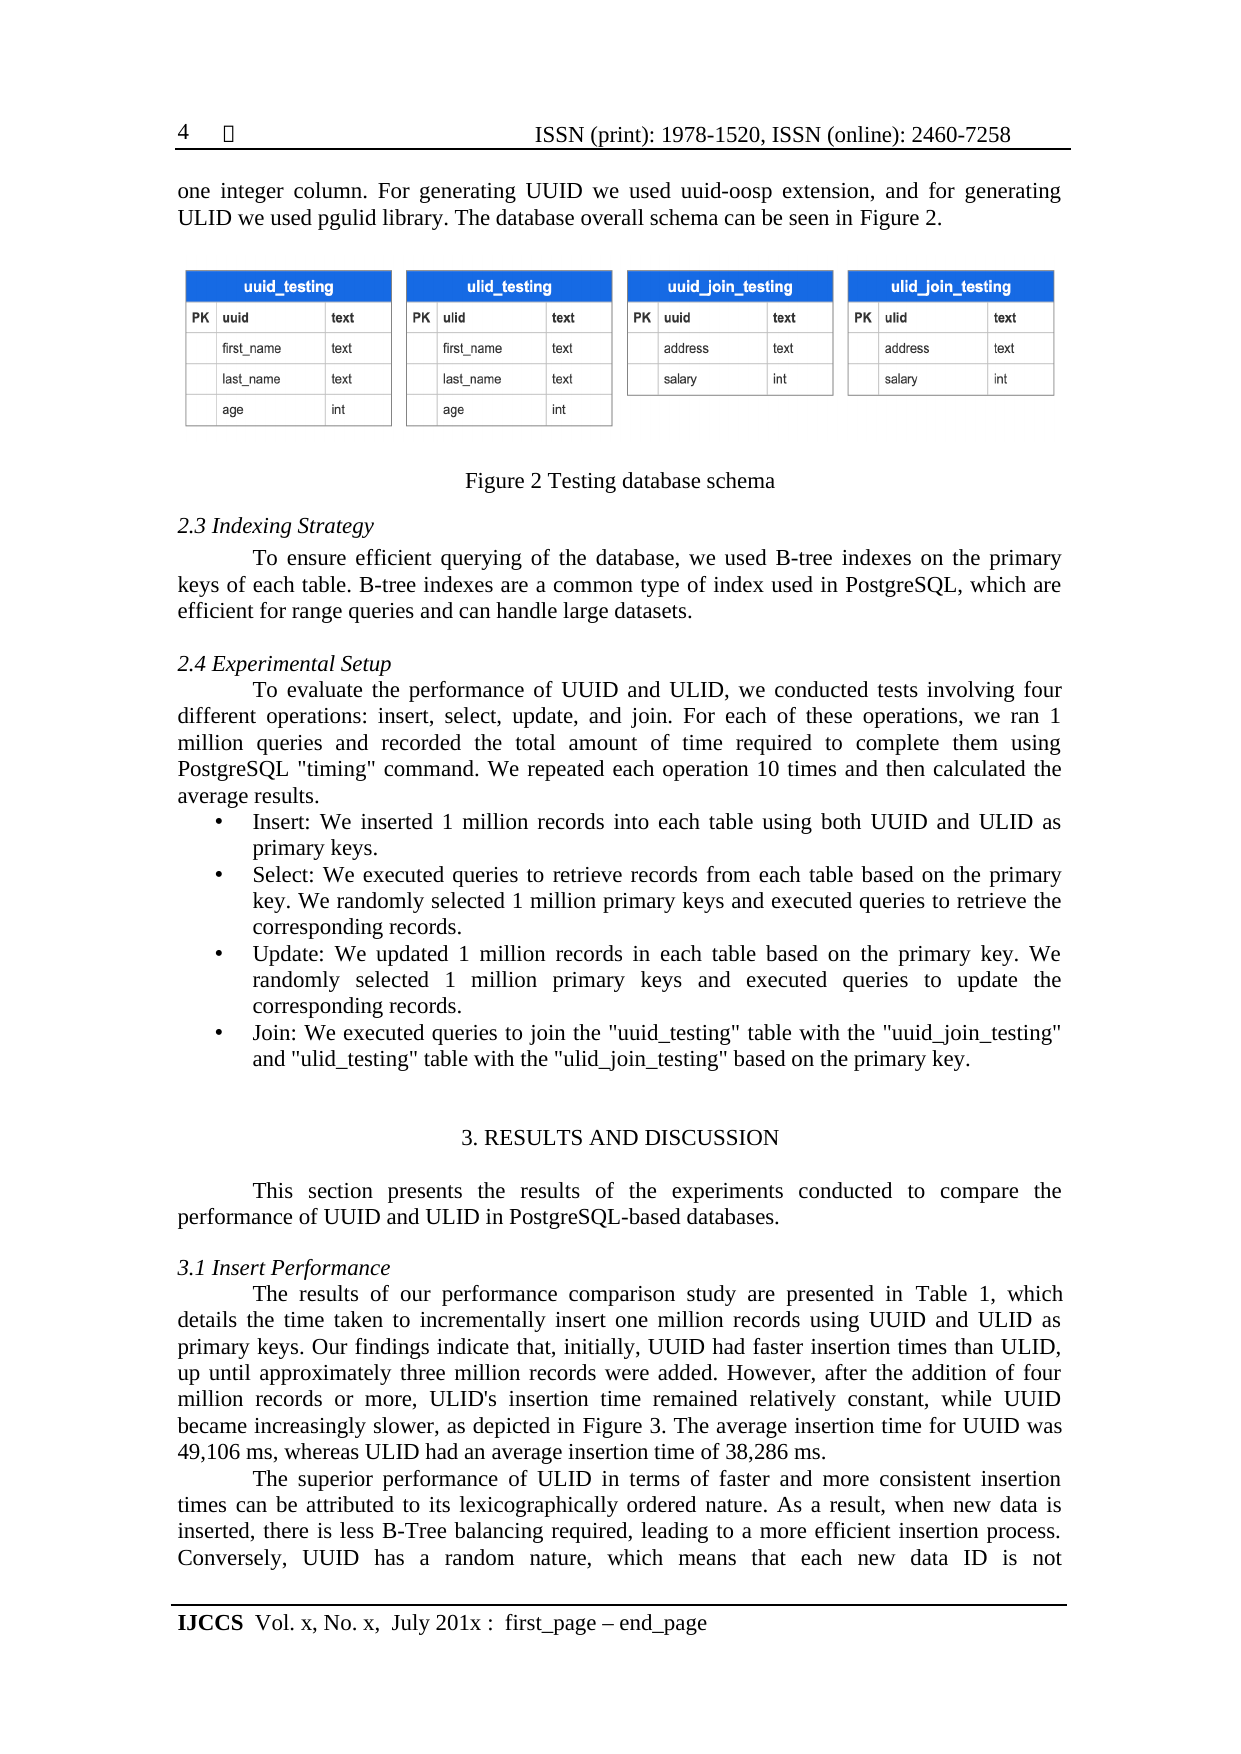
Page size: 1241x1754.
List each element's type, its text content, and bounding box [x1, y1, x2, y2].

text Figure 2 Testing database schema [177, 442, 1063, 494]
text 3.1 Insert Performance [177, 1254, 1063, 1280]
list Join: We executed queries to join the "uuid_testing" table with the "uuid_join_testing" and "ulid_testing" table with the "ulid_join_testing" based on the primary key. [215, 1019, 1063, 1072]
picture [177, 255, 1063, 442]
text 2.4 Experimental Setup [177, 650, 1063, 676]
text This section presents the results of the experiments conducted to compare the performance of UUID and ULID in PostgreSQL-based databases. [177, 1177, 1063, 1230]
text one integer column. For generating UUID we used uuid-oosp extension, and for generating ULID we used pgulid library. The database overall schema can be seen in Figure 2. [177, 177, 1063, 230]
text To evaluate the performance of UUID and ULID, we conducted tests involving four different operations: insert, select, update, and join. For each of these operations, we ran 1 million queries and recorded the total amount of time required to complete them using PostgreSQL "timing" command. We repeated each operation 10 times and then calculated the average results. [177, 676, 1063, 808]
text To ensure efficient querying of the database, we used B-tree indexes on the primary keys of each table. B-tree indexes are a common type of index used in PostgreSQL, which are efficient for range queries and can handle large datasets. [177, 544, 1063, 623]
subtitle 3. RESULTS AND DISCUSSION [177, 1124, 1063, 1151]
subtitle 2.3 Indexing Strategy [177, 494, 1063, 538]
list Insert: We inserted 1 million records into each table using both UUID and ULID as primary keys. [215, 808, 1063, 861]
text The superior performance of ULID in terms of faster and more consistent insertion times can be attributed to its lexicographically ordered nature. As a result, when new data is inserted, there is less B-Tree balancing required, leading to a more efficient insertion process. Conversely, UUID has a random nature, which means that each new data ID is not [177, 1464, 1063, 1570]
list Select: We executed queries to retrieve records from each table based on the primary key. We randomly selected 1 million primary keys and executed queries to retrieve the corresponding records. [215, 861, 1063, 940]
text The results of our performance comparison study are presented in Table 1, which details the time taken to incrementally insert one million records using UUID and ULID as primary keys. Our findings indicate that, initially, UUID had faster insertion times than ULID, up until approximately three million records were added. However, after the addition of four million records or more, ULID's insertion time remained relatively constant, while UUID became increasingly slower, as depicted in Figure 3. The average insertion time for UUID was 49,106 ms, whereas ULID had an average insertion time of 38,286 ms. [177, 1280, 1063, 1464]
list Update: We updated 1 million records in each table based on the primary key. We randomly selected 1 million primary keys and executed queries to update the corresponding records. [215, 940, 1063, 1019]
